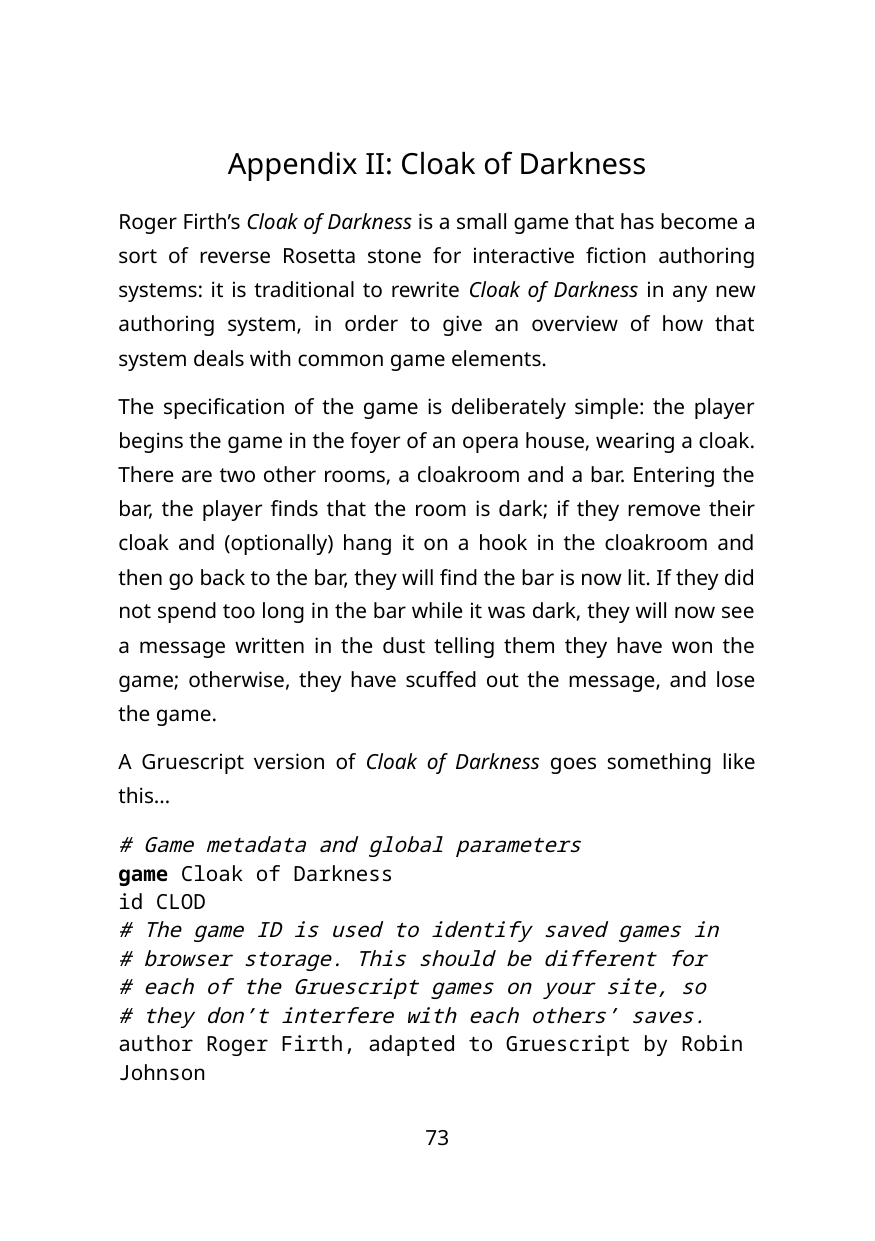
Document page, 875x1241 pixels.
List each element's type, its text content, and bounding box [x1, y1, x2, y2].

text author Roger Firth, adapted to Gruescript by Robin Johnson [118, 1029, 756, 1086]
text # each of the Gruescript games on your site, so [118, 972, 756, 1001]
subtitle Appendix II: Cloak of Darkness [118, 143, 756, 183]
text # Game metadata and global parameters [118, 830, 756, 859]
text A Gruescript version of Cloak of Darkness goes something like this… [118, 747, 756, 810]
text # browser storage. This should be different for [118, 944, 756, 972]
text Roger Firth’s Cloak of Darkness is a small game that has become a sort of reverse Rosetta stone for interactive fiction authoring systems: it is traditional to rewrite Cloak of Darkness in any new authoring system, in order to give an overview of how that system deals with common game elements. [118, 207, 756, 372]
text # they don’t interfere with each others’ saves. [118, 1001, 756, 1029]
text The specification of the game is deliberately simple: the player begins the game in the foyer of an opera house, wearing a cloak. There are two other rooms, a cloakroom and a bar. Entering the bar, the player finds that the room is dark; if they remove their cloak and (optionally) hang it on a hook in the cloakroom and then go back to the bar, they will find the bar is now lit. If they did not spend too long in the bar while it was dark, they will now see a message written in the dust telling them they have won the game; otherwise, they have scuffed out the message, and lose the game. [118, 392, 756, 727]
text # The game ID is used to identify saved games in [118, 916, 756, 944]
text id CLOD [118, 887, 756, 916]
text game Cloak of Darkness [118, 859, 756, 887]
